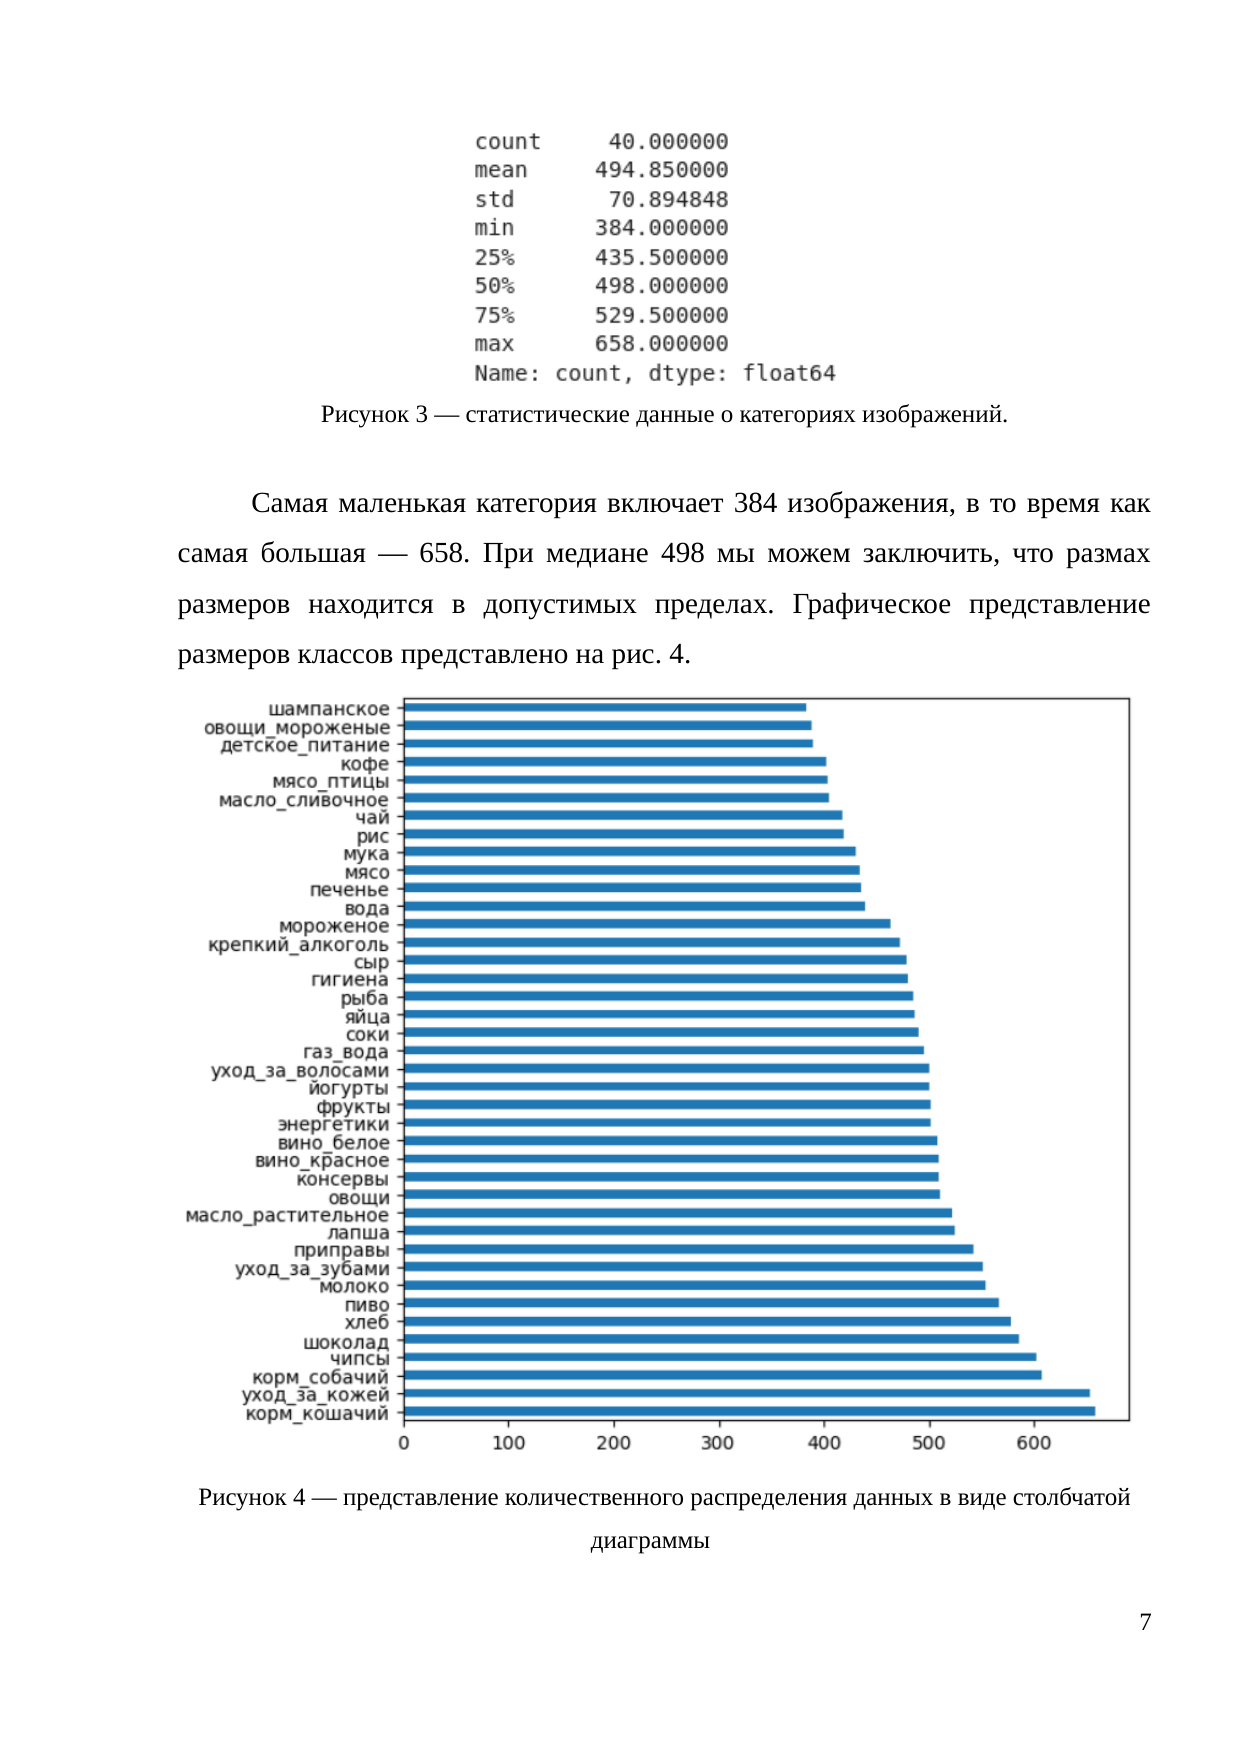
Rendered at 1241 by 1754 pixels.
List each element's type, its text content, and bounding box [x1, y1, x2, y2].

picture [177, 686, 1152, 1468]
text Рисунок 3 — статистические данные о категориях изображений. [177, 399, 1152, 428]
text Рисунок 4 — представление количественного распределения данных в виде столбчатой диаграммы [177, 1468, 1152, 1553]
text Самая маленькая категория включает 384 изображения, в то время как самая большая — 658. При медиане 498 мы можем заключить, что размах размеров находится в допустимых пределах. Графическое представление размеров классов представлено на рис. 4. [177, 485, 1152, 670]
picture [460, 118, 869, 392]
